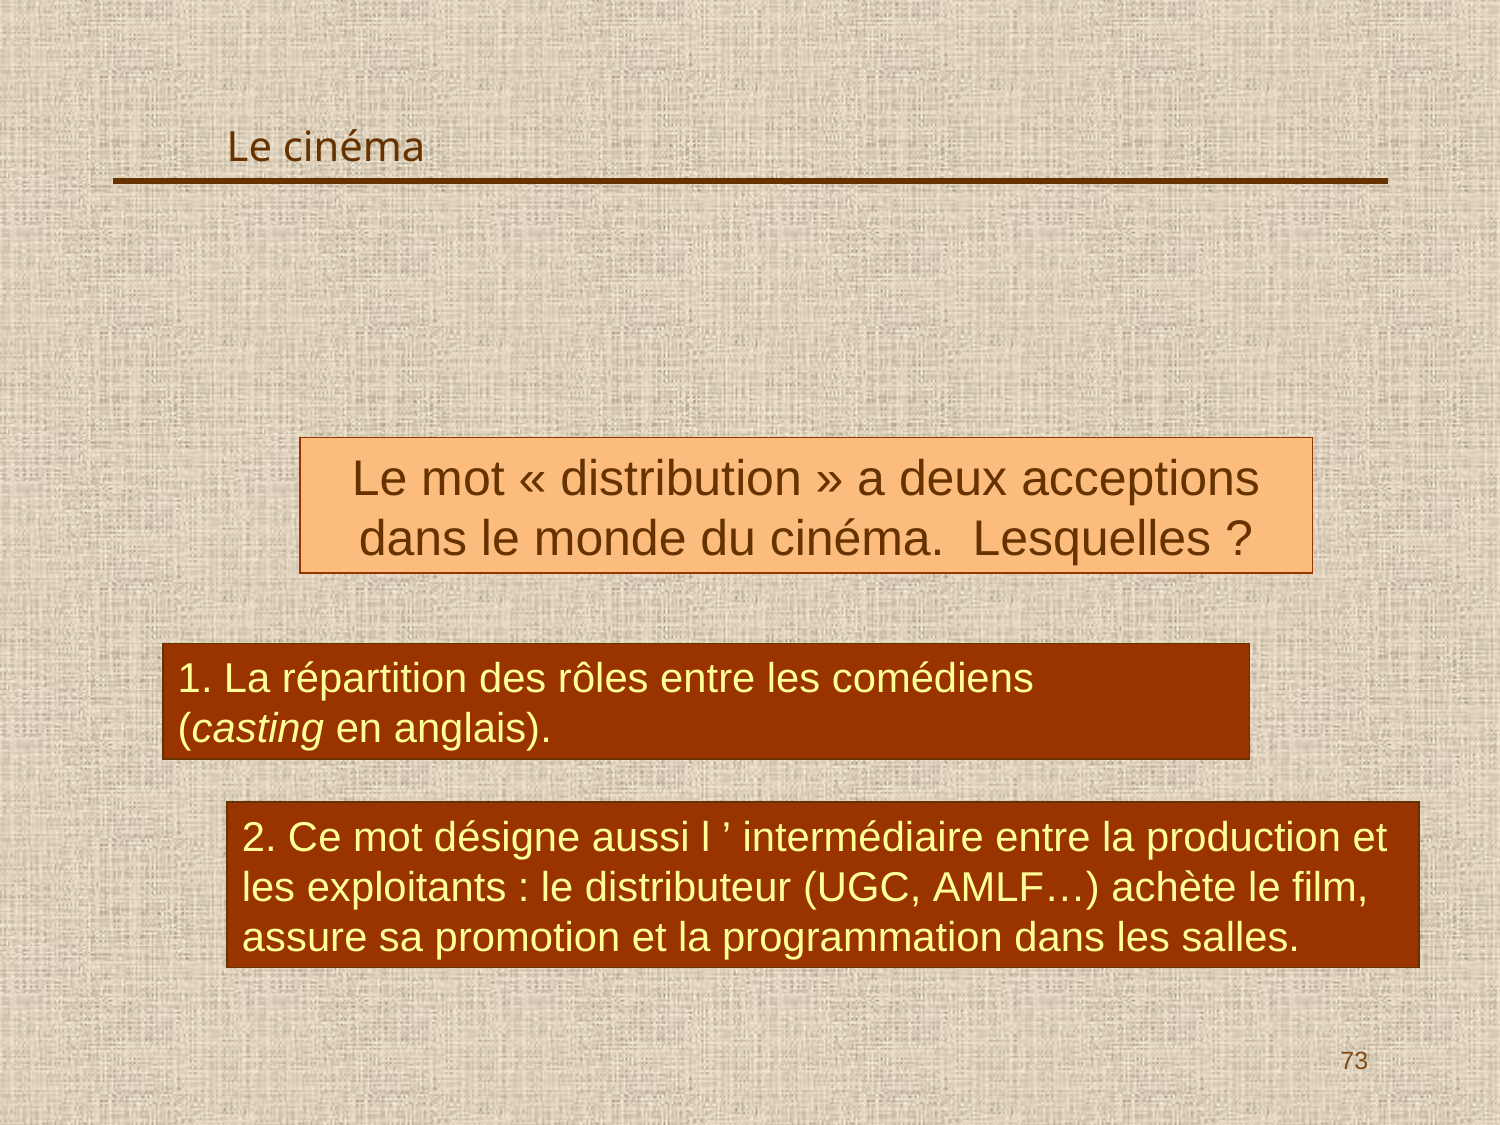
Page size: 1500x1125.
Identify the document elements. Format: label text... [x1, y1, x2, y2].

text_box Le mot « distribution » a deux acceptions dans le monde du cinéma. Lesquelles ? [299, 437, 1313, 573]
text_box Le cinéma [211, 112, 441, 178]
text_box 2. Ce mot désigne aussi l ’ intermédiaire entre la production et les exploitants : le distributeur (UGC, AMLF…) achète le film, assure sa promotion et la programmation dans les salles. [227, 801, 1420, 968]
text_box 1. La répartition des rôles entre les comédiens (casting en anglais). [162, 643, 1250, 759]
picture [0, 0, 1500, 1125]
